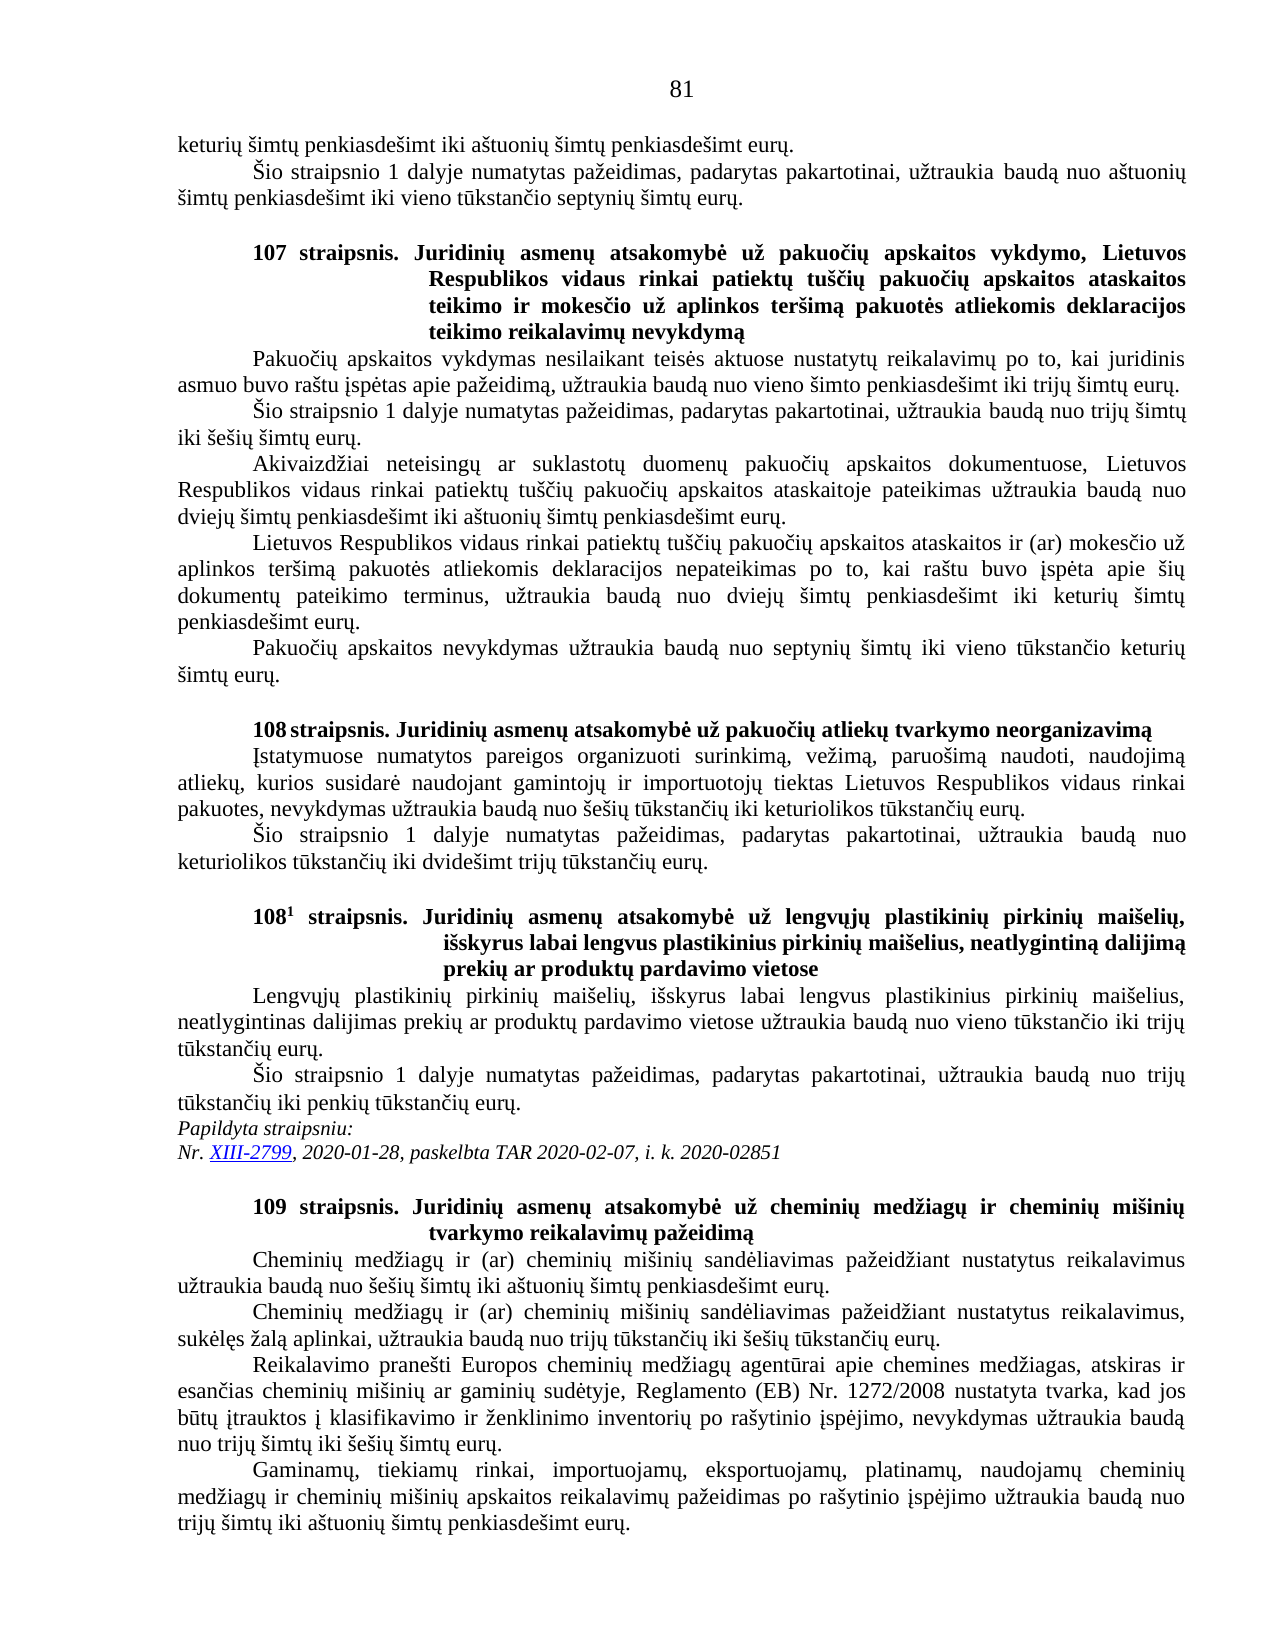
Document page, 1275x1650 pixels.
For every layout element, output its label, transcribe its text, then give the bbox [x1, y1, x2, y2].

text Gaminamų, tiekiamų rinkai, importuojamų, eksportuojamų, platinamų, naudojamų cheminių medžiagų ir cheminių mišinių apskaitos reikalavimų pažeidimas po rašytinio įspėjimo užtraukia baudą nuo trijų šimtų iki aštuonių šimtų penkiasdešimt eurų. [177, 1456, 1186, 1536]
text Akivaizdžiai neteisingų ar suklastotų duomenų pakuočių apskaitos dokumentuose, Lietuvos Respublikos vidaus rinkai patiektų tuščių pakuočių apskaitos ataskaitoje pateikimas užtraukia baudą nuo dviejų šimtų penkiasdešimt iki aštuonių šimtų penkiasdešimt eurų. [177, 450, 1186, 529]
text Šio straipsnio 1 dalyje numatytas pažeidimas, padarytas pakartotinai, užtraukia baudą nuo trijų šimtų iki šešių šimtų eurų. [177, 397, 1186, 450]
text Šio straipsnio 1 dalyje numatytas pažeidimas, padarytas pakartotinai, užtraukia baudą nuo keturiolikos tūkstančių iki dvidešimt trijų tūkstančių eurų. [177, 821, 1186, 874]
text Reikalavimo pranešti Europos cheminių medžiagų agentūrai apie chemines medžiagas, atskiras ir esančias cheminių mišinių ar gaminių sudėtyje, Reglamento (EB) Nr. 1272/2008 nustatyta tvarka, kad jos būtų įtrauktos į klasifikavimo ir ženklinimo inventorių po rašytinio įspėjimo, nevykdymas užtraukia baudą nuo trijų šimtų iki šešių šimtų eurų. [177, 1351, 1186, 1456]
text 1081 straipsnis. Juridinių asmenų atsakomybė už lengvųjų plastikinių pirkinių maišelių, išskyrus labai lengvus plastikinius pirkinių maišelius, neatlygintiną dalijimą prekių ar produktų pardavimo vietose [252, 903, 1186, 982]
text Cheminių medžiagų ir (ar) cheminių mišinių sandėliavimas pažeidžiant nustatytus reikalavimus užtraukia baudą nuo šešių šimtų iki aštuonių šimtų penkiasdešimt eurų. [177, 1246, 1186, 1298]
text Pakuočių apskaitos vykdymas nesilaikant teisės aktuose nustatytų reikalavimų po to, kai juridinis asmuo buvo raštu įspėtas apie pažeidimą, užtraukia baudą nuo vieno šimto penkiasdešimt iki trijų šimtų eurų. [177, 344, 1186, 397]
text Nr. XIII-2799, 2020-01-28, paskelbta TAR 2020-02-07, i. k. 2020-02851 [177, 1140, 1186, 1164]
text Cheminių medžiagų ir (ar) cheminių mišinių sandėliavimas pažeidžiant nustatytus reikalavimus, sukėlęs žalą aplinkai, užtraukia baudą nuo trijų tūkstančių iki šešių tūkstančių eurų. [177, 1298, 1186, 1351]
text Papildyta straipsniu: [177, 1116, 1186, 1140]
text Šio straipsnio 1 dalyje numatytas pažeidimas, padarytas pakartotinai, užtraukia baudą nuo aštuonių šimtų penkiasdešimt iki vieno tūkstančio septynių šimtų eurų. [177, 158, 1186, 210]
text Lengvųjų plastikinių pirkinių maišelių, išskyrus labai lengvus plastikinius pirkinių maišelius, neatlygintinas dalijimas prekių ar produktų pardavimo vietose užtraukia baudą nuo vieno tūkstančio iki trijų tūkstančių eurų. [177, 982, 1186, 1061]
text 108 straipsnis. Juridinių asmenų atsakomybė už pakuočių atliekų tvarkymo neorganizavimą [252, 716, 1186, 742]
text Šio straipsnio 1 dalyje numatytas pažeidimas, padarytas pakartotinai, užtraukia baudą nuo trijų tūkstančių iki penkių tūkstančių eurų. [177, 1061, 1186, 1116]
text 107 straipsnis. Juridinių asmenų atsakomybė už pakuočių apskaitos vykdymo, Lietuvos Respublikos vidaus rinkai patiektų tuščių pakuočių apskaitos ataskaitos teikimo ir mokesčio už aplinkos teršimą pakuotės atliekomis deklaracijos teikimo reikalavimų nevykdymą [252, 239, 1186, 344]
text Pakuočių apskaitos nevykdymas užtraukia baudą nuo septynių šimtų iki vieno tūkstančio keturių šimtų eurų. [177, 634, 1186, 687]
text Lietuvos Respublikos vidaus rinkai patiektų tuščių pakuočių apskaitos ataskaitos ir (ar) mokesčio už aplinkos teršimą pakuotės atliekomis deklaracijos nepateikimas po to, kai raštu buvo įspėta apie šių dokumentų pateikimo terminus, užtraukia baudą nuo dviejų šimtų penkiasdešimt iki keturių šimtų penkiasdešimt eurų. [177, 529, 1186, 634]
text 109 straipsnis. Juridinių asmenų atsakomybė už cheminių medžiagų ir cheminių mišinių tvarkymo reikalavimų pažeidimą [252, 1193, 1186, 1246]
text keturių šimtų penkiasdešimt iki aštuonių šimtų penkiasdešimt eurų. [177, 131, 1186, 158]
text Įstatymuose numatytos pareigos organizuoti surinkimą, vežimą, paruošimą naudoti, naudojimą atliekų, kurios susidarė naudojant gamintojų ir importuotojų tiektas Lietuvos Respublikos vidaus rinkai pakuotes, nevykdymas užtraukia baudą nuo šešių tūkstančių iki keturiolikos tūkstančių eurų. [177, 742, 1186, 821]
